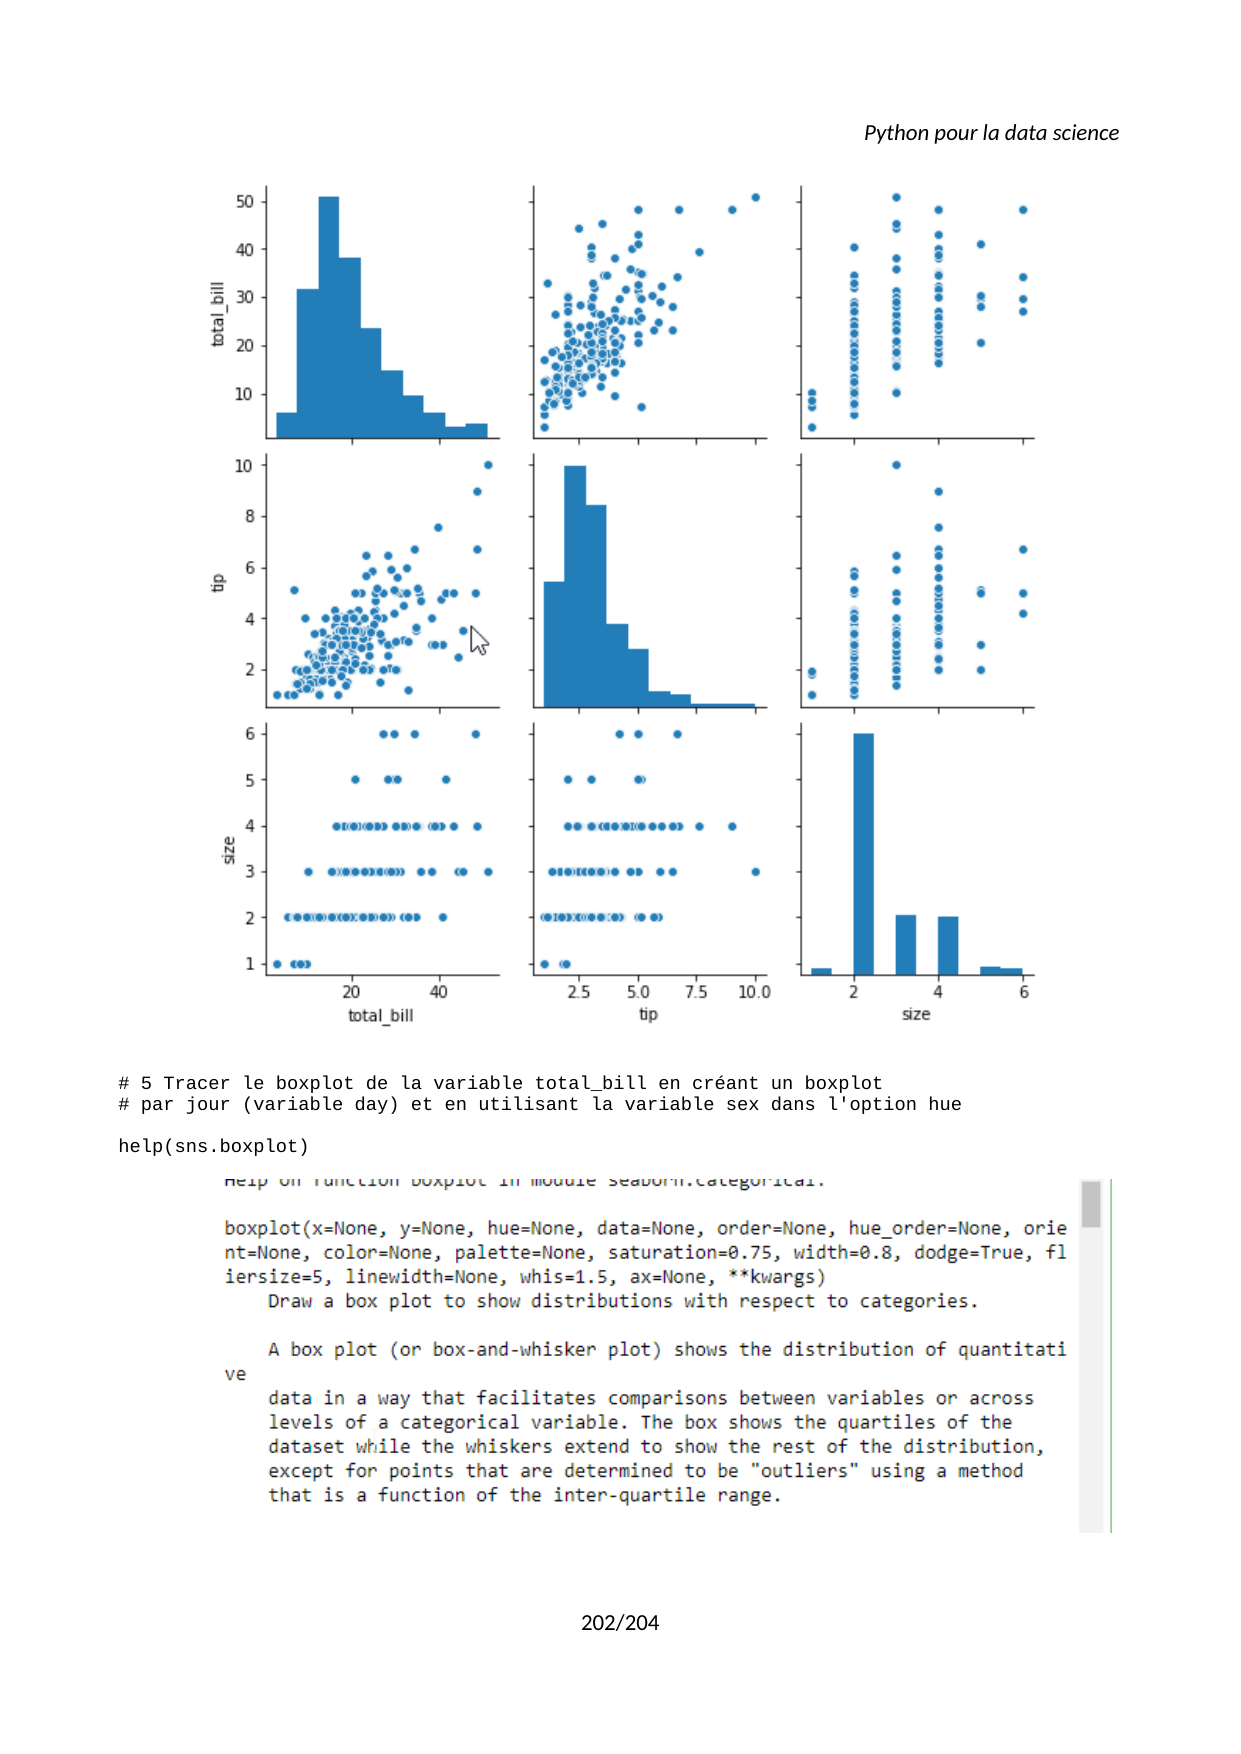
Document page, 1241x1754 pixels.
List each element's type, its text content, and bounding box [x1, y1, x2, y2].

picture [161, 175, 1079, 1053]
picture [118, 1179, 1122, 1533]
text # 5 Tracer le boxplot de la variable total_bill en créant un boxplot [118, 1073, 1122, 1095]
text # par jour (variable day) et en utilisant la variable sex dans l'option hue [118, 1095, 1122, 1116]
text help(sns.boxplot) [118, 1137, 1122, 1158]
